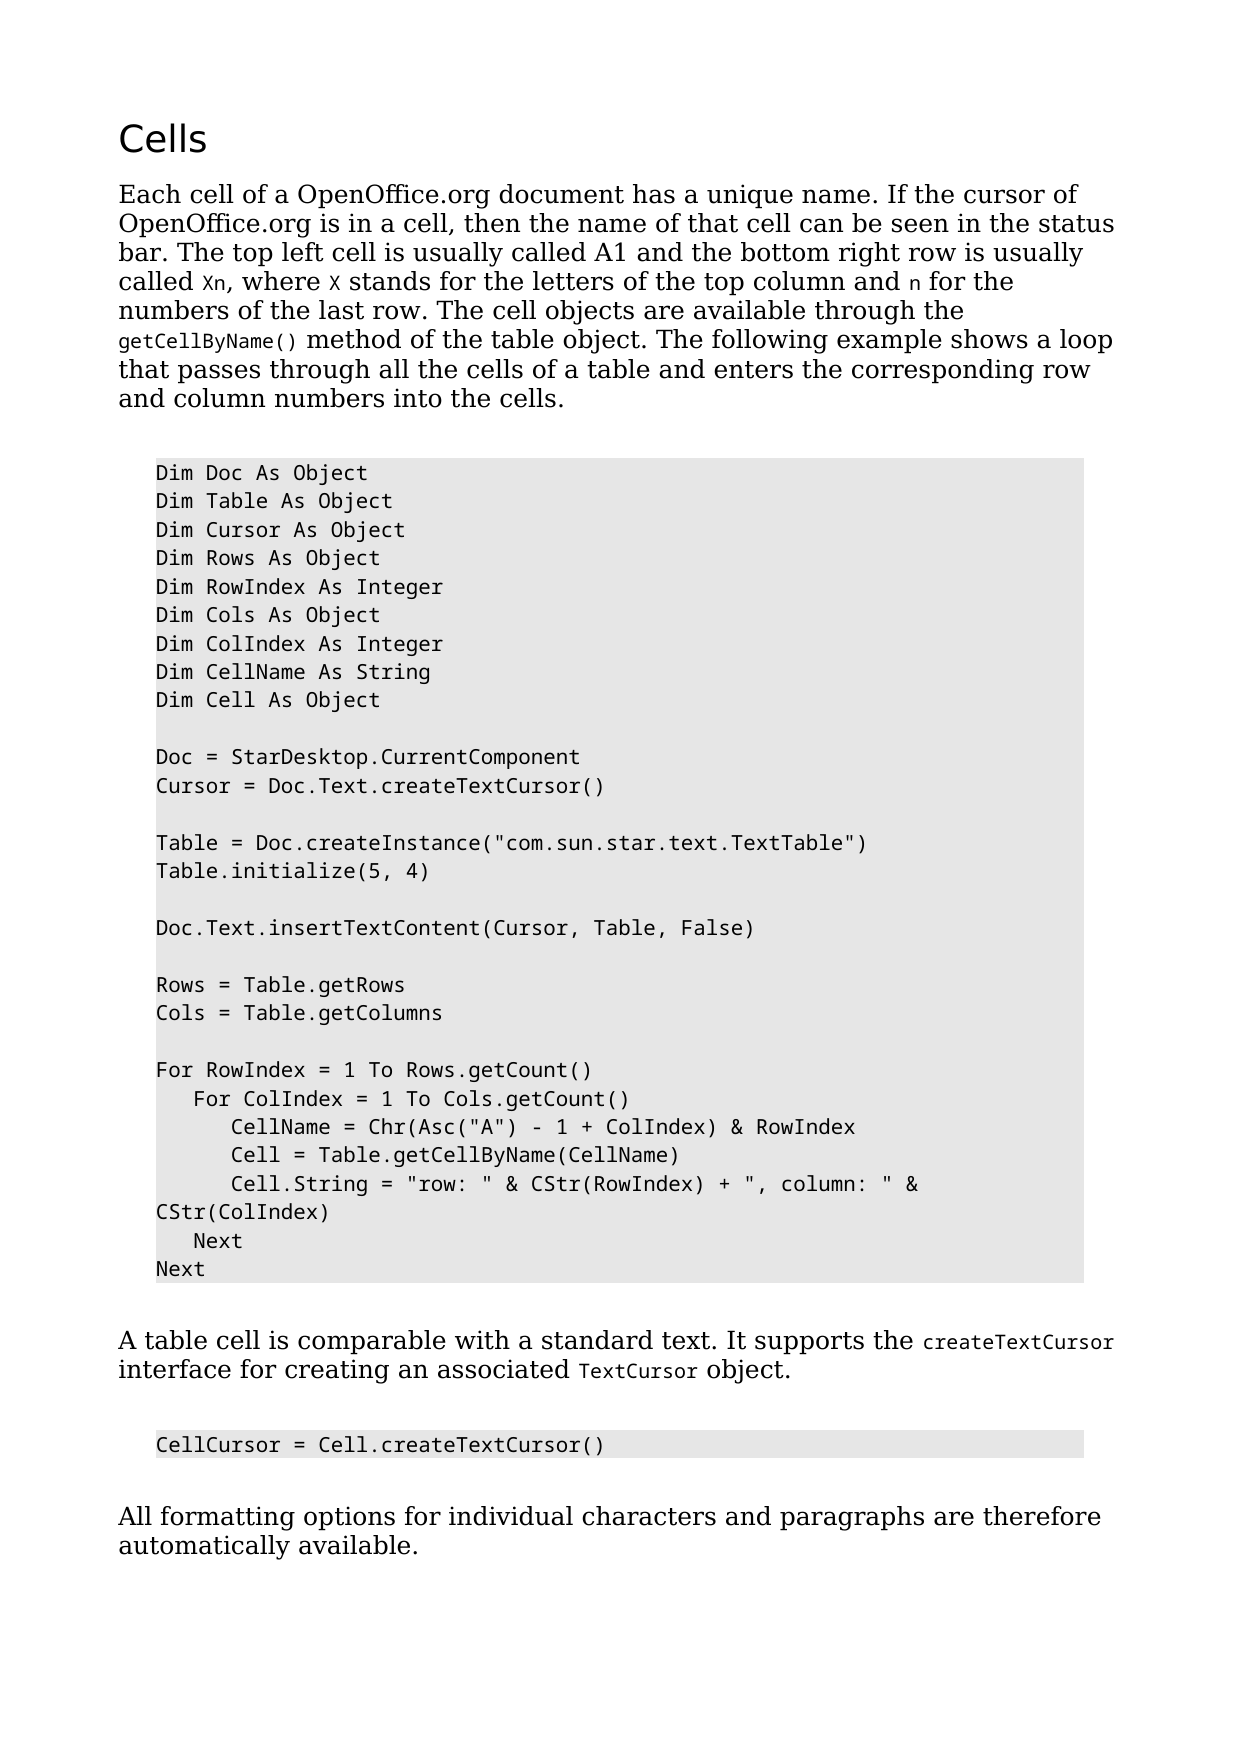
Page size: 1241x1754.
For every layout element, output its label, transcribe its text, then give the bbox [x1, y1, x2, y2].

text Dim Doc As Object Dim Table As Object Dim Cursor As Object Dim Rows As Object Dim RowIndex As Integer Dim Cols As Object Dim ColIndex As Integer Dim CellName As String Dim Cell As Object Doc = StarDesktop.CurrentComponent Cursor = Doc.Text.createTextCursor() Table = Doc.createInstance("com.sun.star.text.TextTable") Table.initialize(5, 4) Doc.Text.insertTextContent(Cursor, Table, False) Rows = Table.getRows Cols = Table.getColumns For RowIndex = 1 To Rows.getCount() For ColIndex = 1 To Cols.getCount() CellName = Chr(Asc("A") - 1 + ColIndex) & RowIndex Cell = Table.getCellByName(CellName) Cell.String = "row: " & CStr(RowIndex) + ", column: " & CStr(ColIndex) Next Next [156, 458, 1084, 1283]
subtitle Cells [118, 118, 1122, 162]
text CellCursor = Cell.createTextCursor() [156, 1430, 1084, 1458]
text All formatting options for individual characters and paragraphs are therefore automatically available. [118, 1502, 1122, 1560]
text Each cell of a OpenOffice.org document has a unique name. If the cursor of OpenOffice.org is in a cell, then the name of that cell can be seen in the status bar. The top left cell is usually called A1 and the bottom right row is usually called Xn, where X stands for the letters of the top column and n for the numbers of the last row. The cell objects are available through the getCellByName() method of the table object. The following example shows a loop that passes through all the cells of a table and enters the corresponding row and column numbers into the cells. [118, 180, 1122, 413]
text A table cell is comparable with a standard text. It supports the createTextCursor interface for creating an associated TextCursor object. [118, 1326, 1122, 1385]
